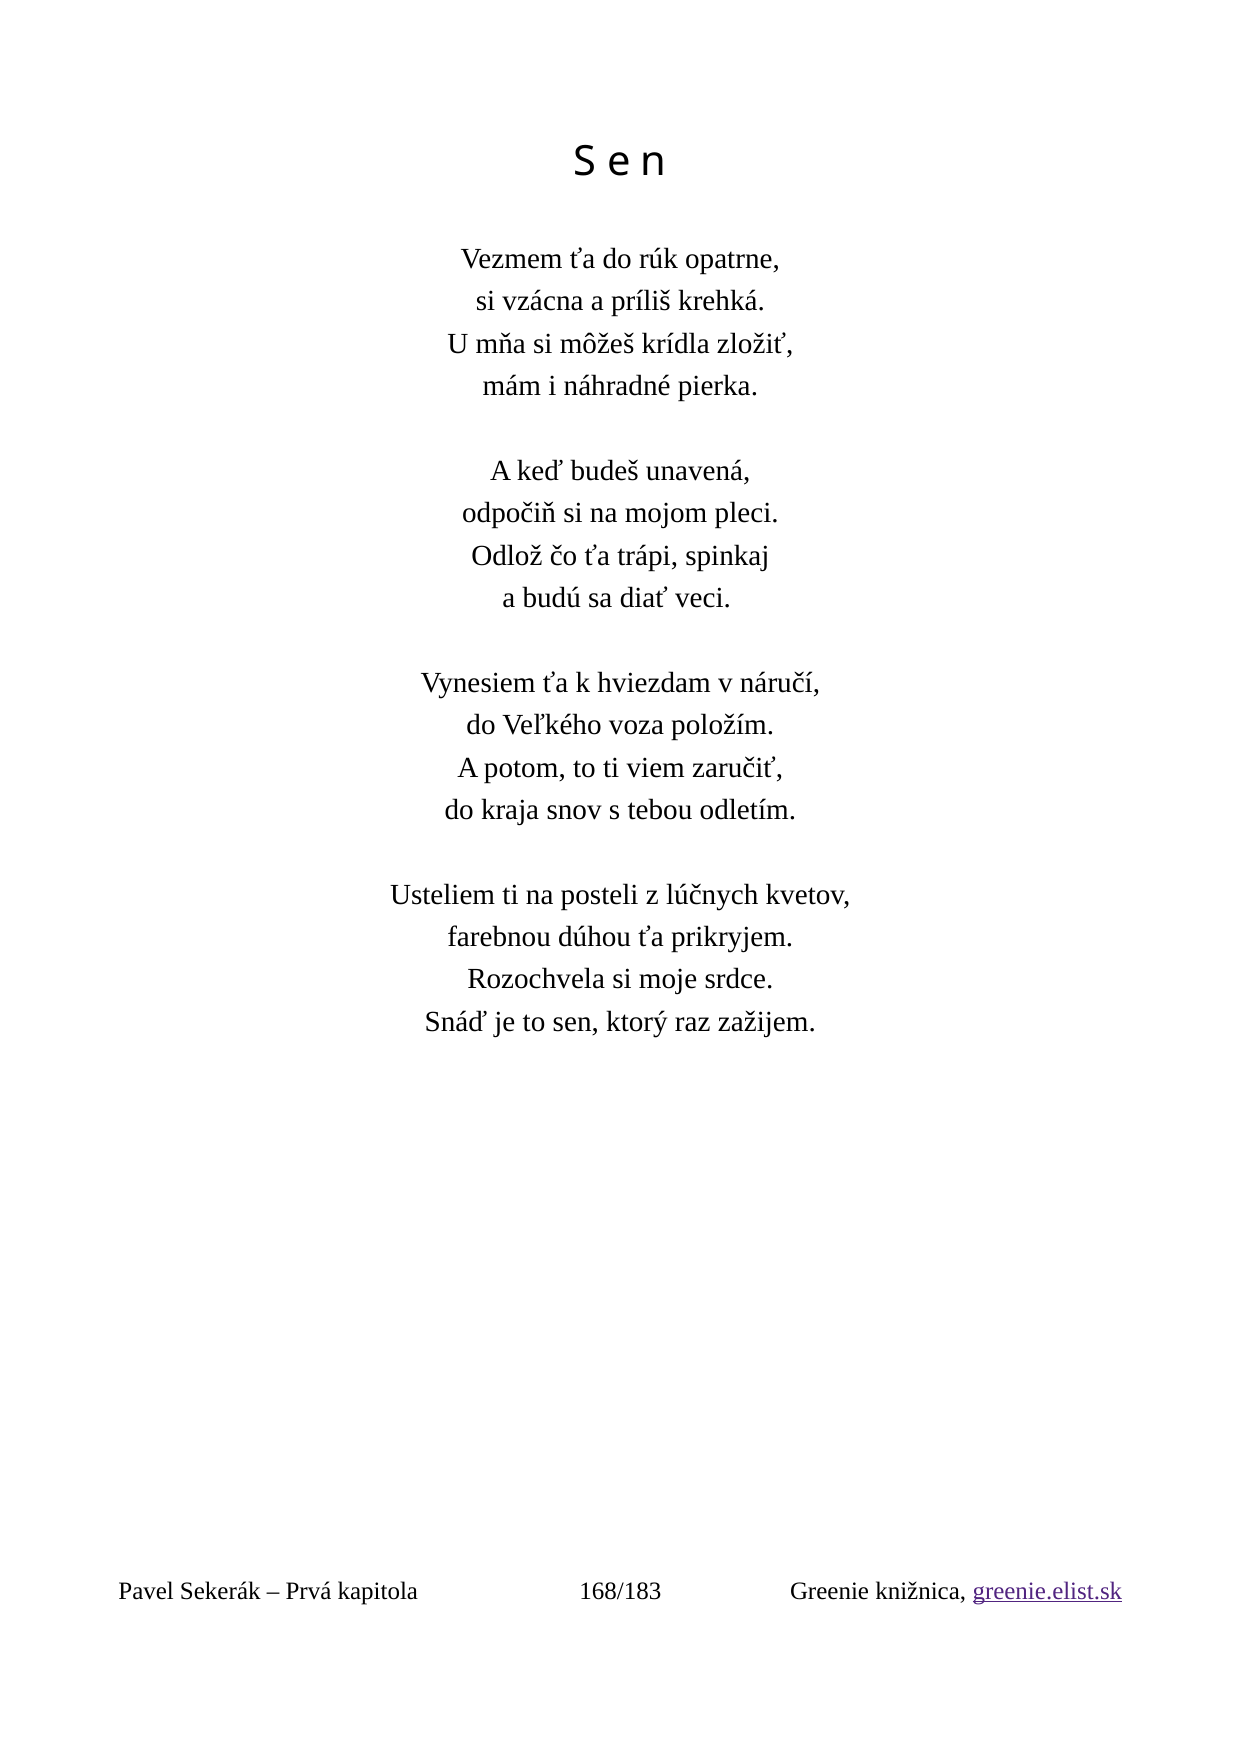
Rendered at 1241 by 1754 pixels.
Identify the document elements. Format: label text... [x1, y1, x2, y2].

text Odlož čo ťa trápi, spinkaj [106, 538, 1134, 571]
text a budú sa diať veci. [106, 580, 1134, 614]
text odpočiň si na mojom pleci. [106, 495, 1134, 529]
text Vezmem ťa do rúk opatrne, [106, 241, 1134, 274]
text Vynesiem ťa k hviezdam v náručí, [106, 665, 1134, 698]
text U mňa si môžeš krídla zložiť, [106, 326, 1134, 359]
text do kraja snov s tebou odletím. [106, 792, 1134, 826]
text Usteliem ti na posteli z lúčnych kvetov, [106, 877, 1134, 910]
text Rozochvela si moje srdce. [106, 962, 1134, 995]
text si vzácna a príliš krehká. [106, 283, 1134, 317]
text A potom, to ti viem zaručiť, [106, 750, 1134, 783]
text farebnou dúhou ťa prikryjem. [106, 919, 1134, 953]
text A keď budeš unavená, [106, 453, 1134, 486]
subtitle Sen [106, 131, 1134, 188]
text Snáď je to sen, ktorý raz zažijem. [106, 1004, 1134, 1038]
text do Veľkého voza položím. [106, 707, 1134, 741]
text mám i náhradné pierka. [106, 368, 1134, 402]
